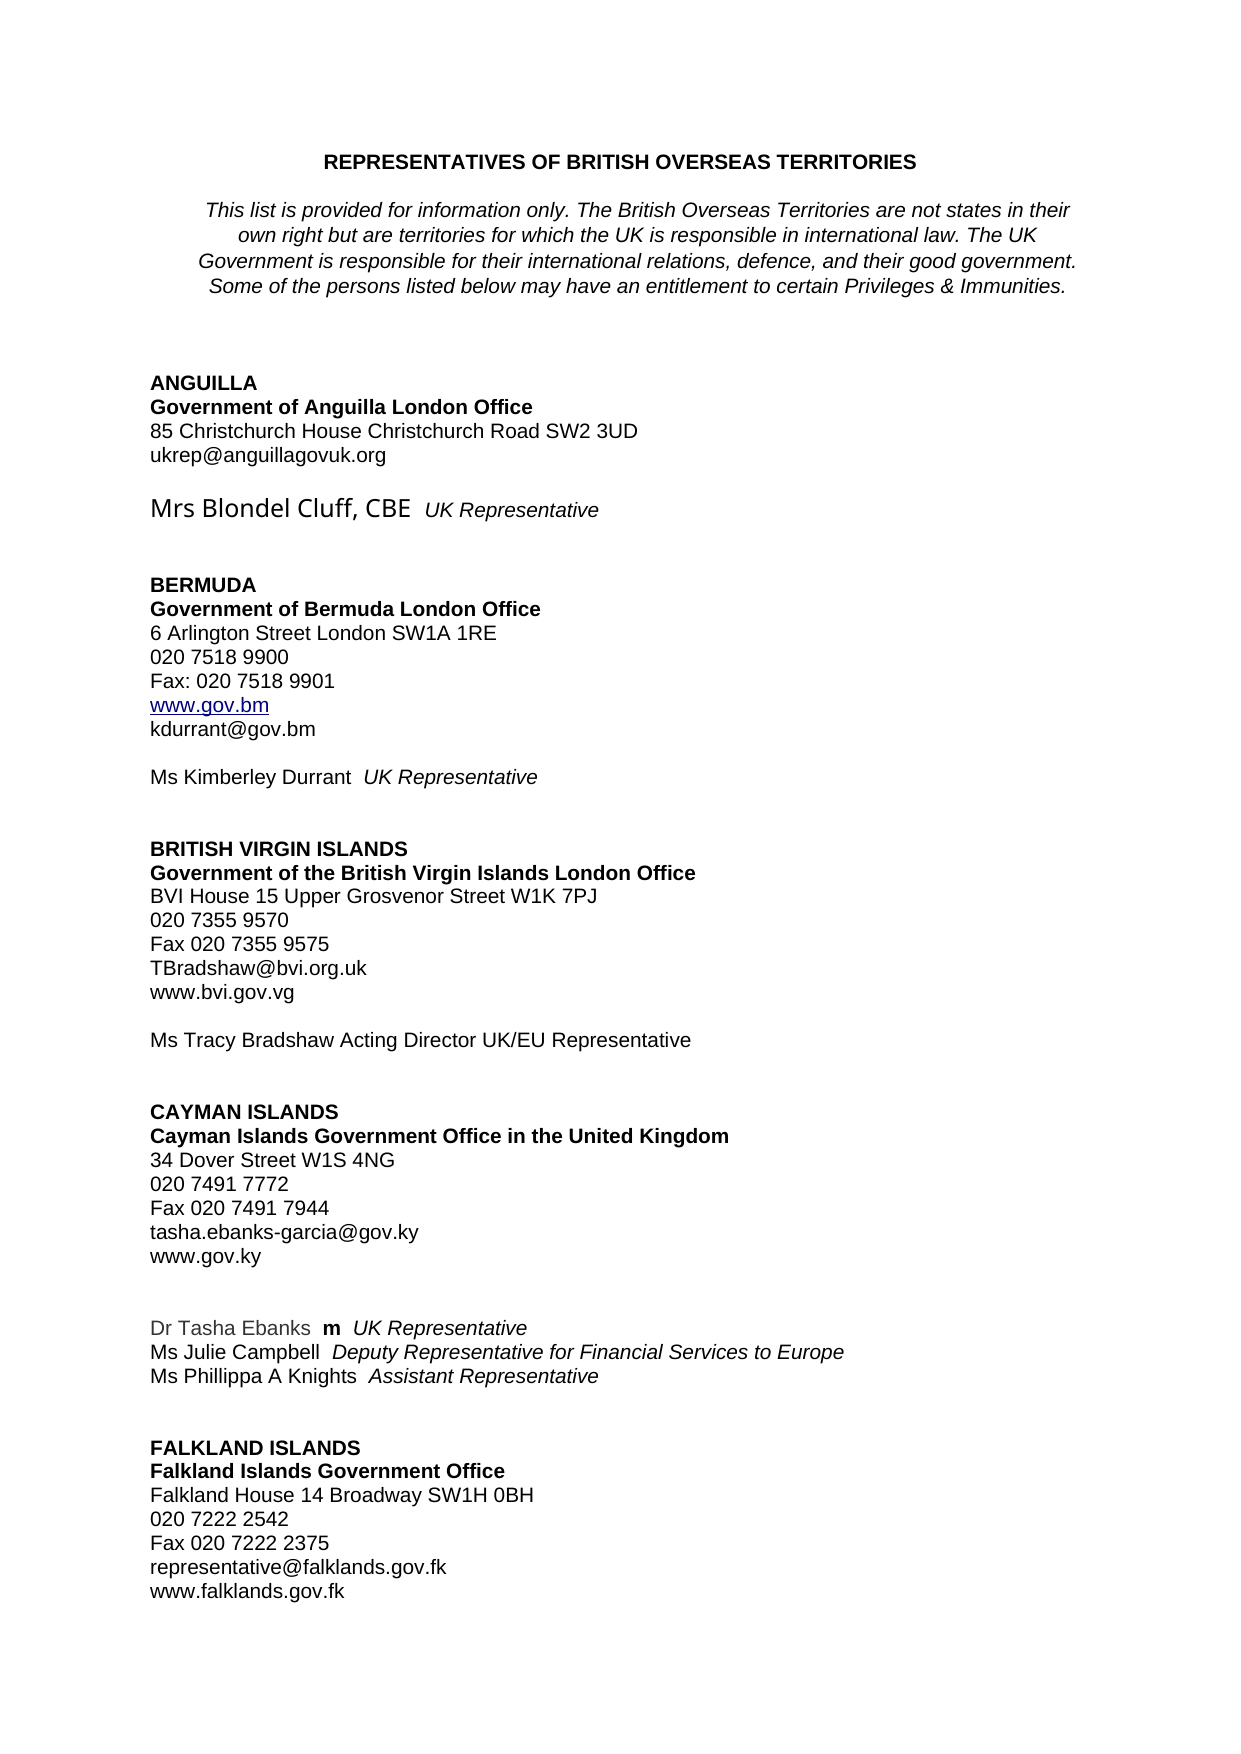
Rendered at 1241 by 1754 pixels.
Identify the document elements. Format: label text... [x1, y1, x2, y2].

text Dr Tasha Ebanks m UK Representative [150, 1316, 1090, 1339]
text Government of the British Virgin Islands London Office [150, 860, 1090, 884]
text Ms Kimberley Durrant UK Representative [150, 764, 1090, 788]
text 020 7355 9570 [150, 908, 1090, 932]
subtitle Cayman Islands Government Office in the United Kingdom [150, 1124, 1090, 1148]
text kdurrant@gov.bm [150, 717, 1090, 741]
subtitle REPRESENTATIVES OF BRITISH OVERSEAS TERRITORIES [150, 150, 1090, 174]
subtitle BRITISH VIRGIN ISLANDS [150, 836, 1090, 860]
text Fax 020 7222 2375 [150, 1531, 1090, 1555]
text Fax 020 7355 9575 [150, 932, 1090, 956]
text Ms Phillippa A Knights Assistant Representative [150, 1363, 1090, 1387]
text 020 7222 2542 [150, 1507, 1090, 1531]
subtitle Falkland Islands Government Office [150, 1459, 1090, 1483]
text Ms Tracy Bradshaw Acting Director UK/EU Representative [150, 1028, 1090, 1052]
text Government of Anguilla London Office [150, 395, 1090, 419]
text Falkland House 14 Broadway SW1H 0BH [150, 1483, 1090, 1507]
text tasha.ebanks-garcia@gov.ky [150, 1220, 1090, 1244]
text Mrs Blondel Cluff, CBE UK Representative [150, 491, 1090, 525]
subtitle ANGUILLA [150, 371, 1090, 395]
text Fax 020 7491 7944 [150, 1196, 1090, 1220]
text representative@falklands.gov.fk [150, 1555, 1090, 1579]
text ukrep@anguillagovuk.org [150, 443, 1090, 467]
text BVI House 15 Upper Grosvenor Street W1K 7PJ [150, 884, 1090, 908]
text www.gov.ky [150, 1244, 1090, 1268]
text www.bvi.gov.vg [150, 980, 1090, 1004]
text TBradshaw@bvi.org.uk [150, 956, 1090, 980]
text Government of Bermuda London Office 6 Arlington Street London SW1A 1RE 020 7518 9900 Fax: 020 7518 9901 www.gov.bm [150, 597, 1090, 717]
text www.falklands.gov.fk [150, 1579, 1090, 1603]
text 85 Christchurch House Christchurch Road SW2 3UD [150, 419, 1090, 443]
text BERMUDA [150, 573, 1090, 597]
subtitle FALKLAND ISLANDS [150, 1435, 1090, 1459]
text 020 7491 7772 [150, 1172, 1090, 1196]
text This list is provided for information only. The British Overseas Territories are not states in their own right but are territories for which the UK is responsible in international law. The UK Government is responsible for their international relations, defence, and their good government. Some of the persons listed below may have an entitlement to certain Privileges & Immunities. [187, 198, 1090, 298]
text 34 Dover Street W1S 4NG [150, 1148, 1090, 1172]
subtitle CAYMAN ISLANDS [150, 1100, 1090, 1124]
text Ms Julie Campbell Deputy Representative for Financial Services to Europe [150, 1339, 1090, 1363]
